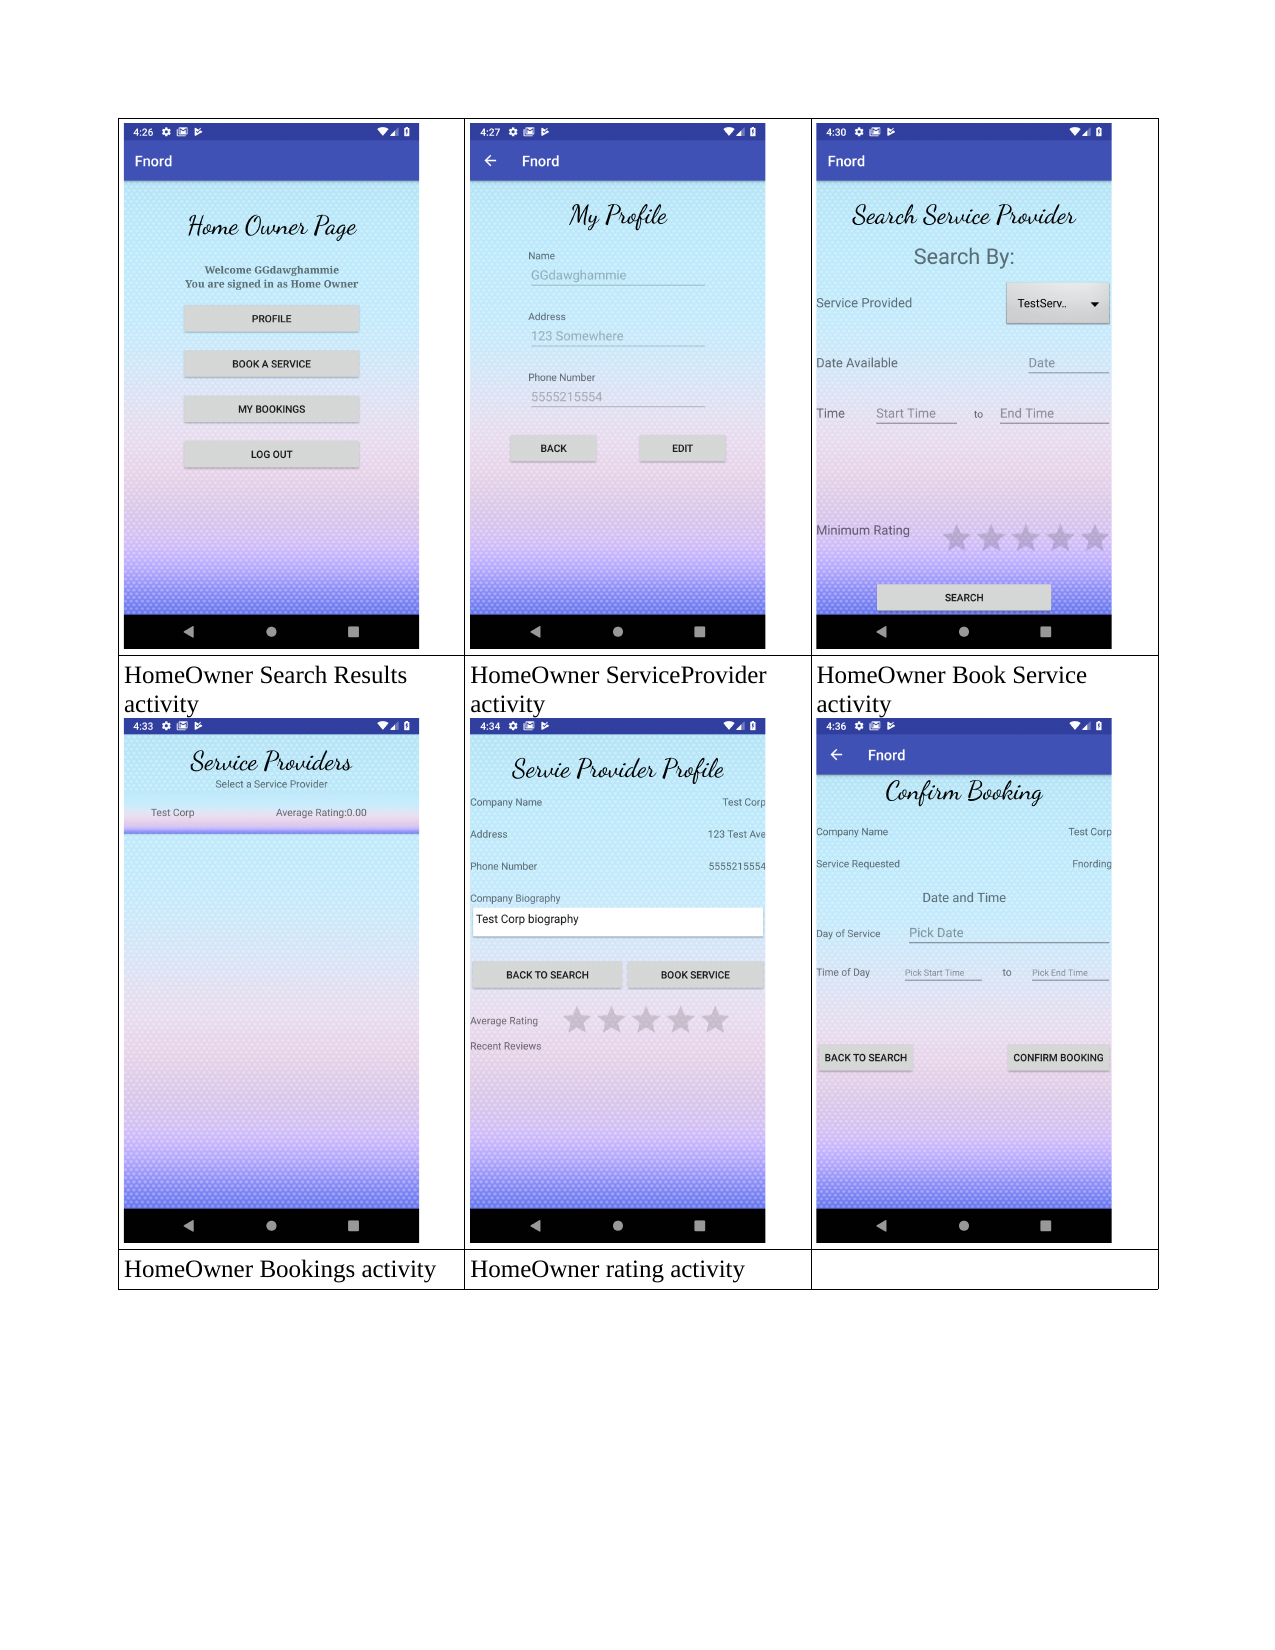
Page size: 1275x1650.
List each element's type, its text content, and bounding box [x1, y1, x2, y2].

table_cell [812, 1250, 1158, 1289]
table_cell HomeOwner Book Service activity [812, 656, 1158, 1249]
picture [470, 123, 766, 649]
table_cell [119, 119, 464, 655]
table_cell [812, 119, 1158, 655]
picture [123, 123, 420, 649]
picture [816, 718, 1112, 1243]
table_cell HomeOwner ServiceProvider activity [465, 656, 811, 1249]
picture [123, 718, 420, 1243]
picture [816, 123, 1112, 649]
picture [470, 718, 766, 1243]
table_cell HomeOwner rating activity [465, 1250, 811, 1289]
table_cell HomeOwner Search Results activity [119, 656, 464, 1249]
table_cell HomeOwner Bookings activity [119, 1250, 464, 1289]
table_cell [465, 119, 811, 655]
